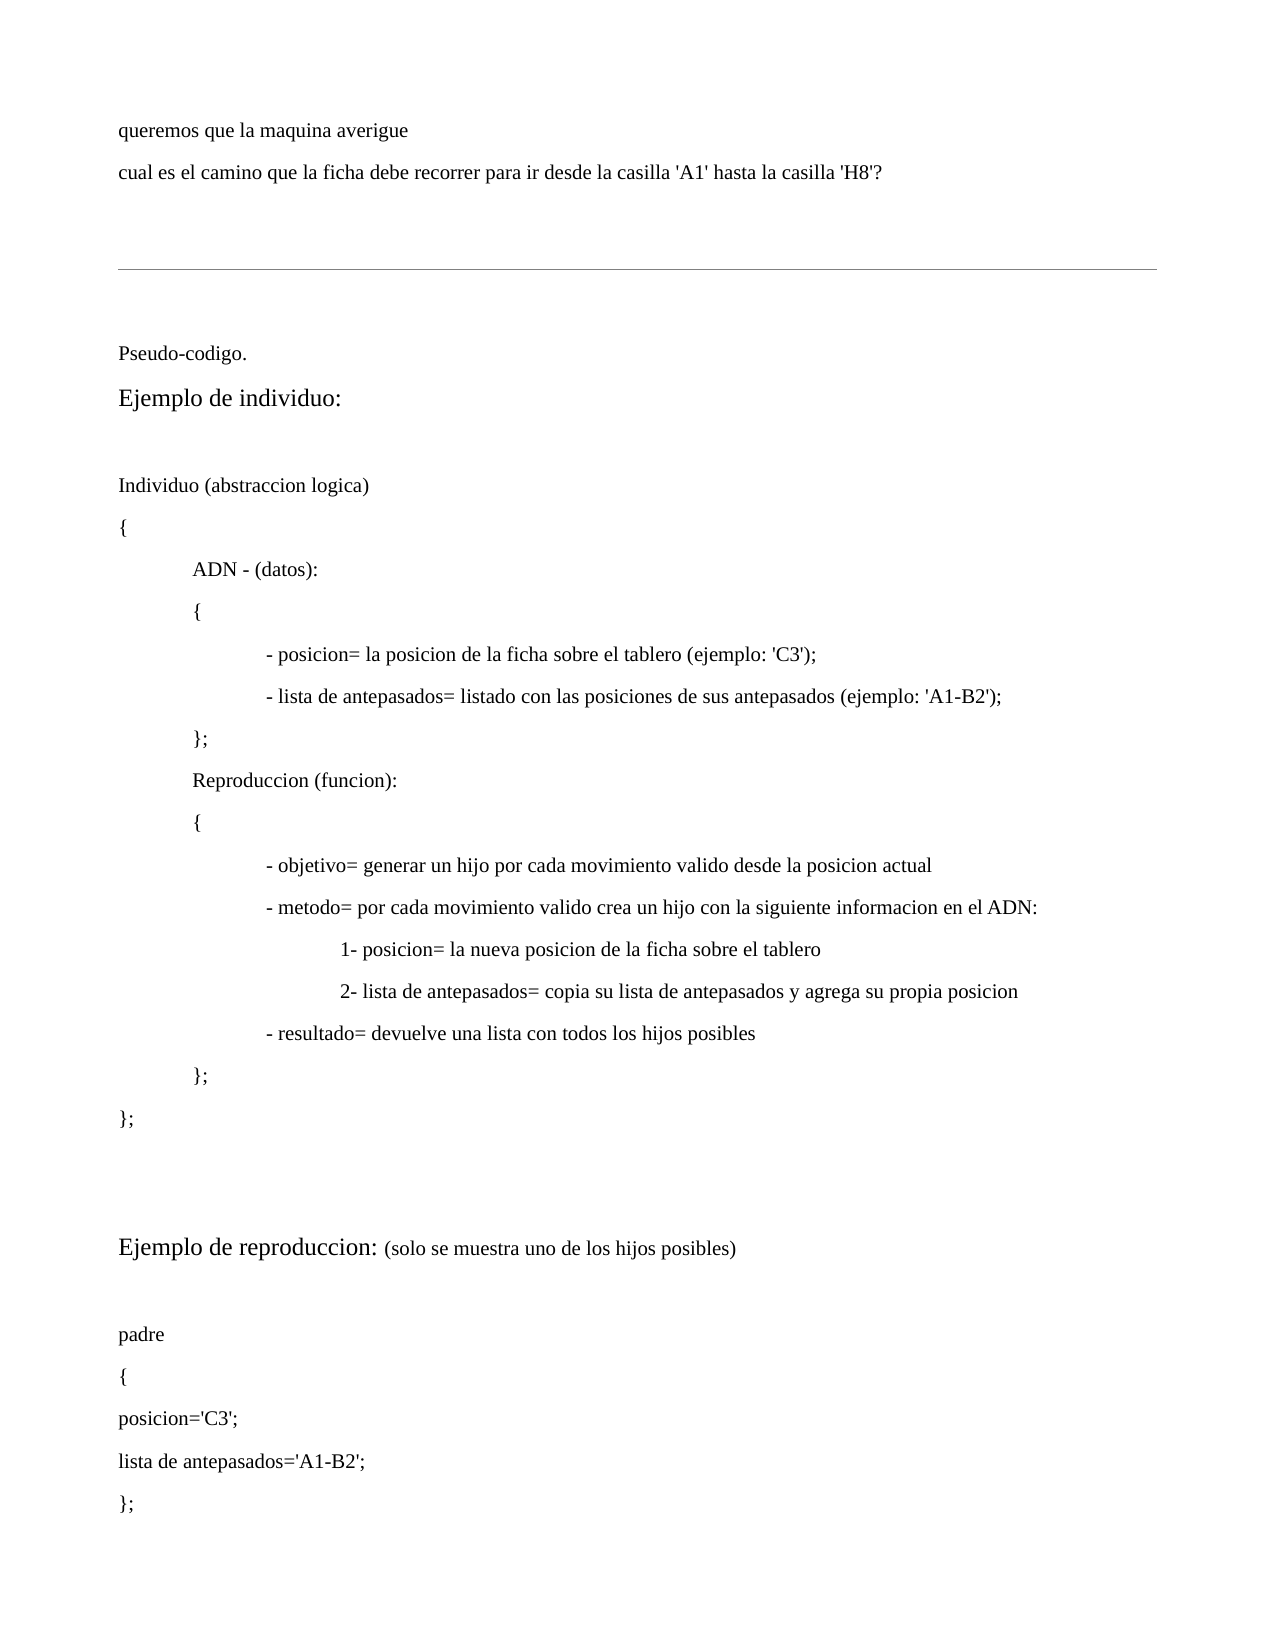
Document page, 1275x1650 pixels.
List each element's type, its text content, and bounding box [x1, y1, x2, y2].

text - metodo= por cada movimiento valido crea un hijo con la siguiente informacion en el ADN: [118, 895, 1157, 919]
text 2- lista de antepasados= copia su lista de antepasados y agrega su propia posicion [118, 979, 1157, 1003]
text Ejemplo de individuo: [118, 383, 1157, 412]
text }; [118, 726, 1157, 750]
text cual es el camino que la ficha debe recorrer para ir desde la casilla 'A1' hasta la casilla 'H8'? [118, 160, 1157, 184]
text lista de antepasados='A1-B2'; [118, 1448, 1157, 1473]
text 1- posicion= la nueva posicion de la ficha sobre el tablero [118, 937, 1157, 961]
text Pseudo-codigo. [118, 341, 1157, 365]
text { [118, 515, 1157, 539]
text posicion='C3'; [118, 1406, 1157, 1430]
text ADN - (datos): [118, 557, 1157, 581]
text Reproduccion (funcion): [118, 768, 1157, 792]
text - lista de antepasados= listado con las posiciones de sus antepasados (ejemplo: 'A1-B2'); [118, 684, 1157, 708]
text { [118, 1364, 1157, 1388]
text padre [118, 1322, 1157, 1346]
text { [118, 810, 1157, 834]
text - resultado= devuelve una lista con todos los hijos posibles [118, 1021, 1157, 1045]
text - objetivo= generar un hijo por cada movimiento valido desde la posicion actual [118, 852, 1157, 877]
text Individuo (abstraccion logica) [118, 473, 1157, 497]
text Ejemplo de reproduccion: (solo se muestra uno de los hijos posibles) [118, 1232, 1157, 1261]
text { [118, 599, 1157, 623]
text }; [118, 1491, 1157, 1515]
text }; [118, 1063, 1157, 1087]
text }; [118, 1106, 1157, 1130]
text - posicion= la posicion de la ficha sobre el tablero (ejemplo: 'C3'); [118, 642, 1157, 666]
text queremos que la maquina averigue [118, 118, 1157, 142]
